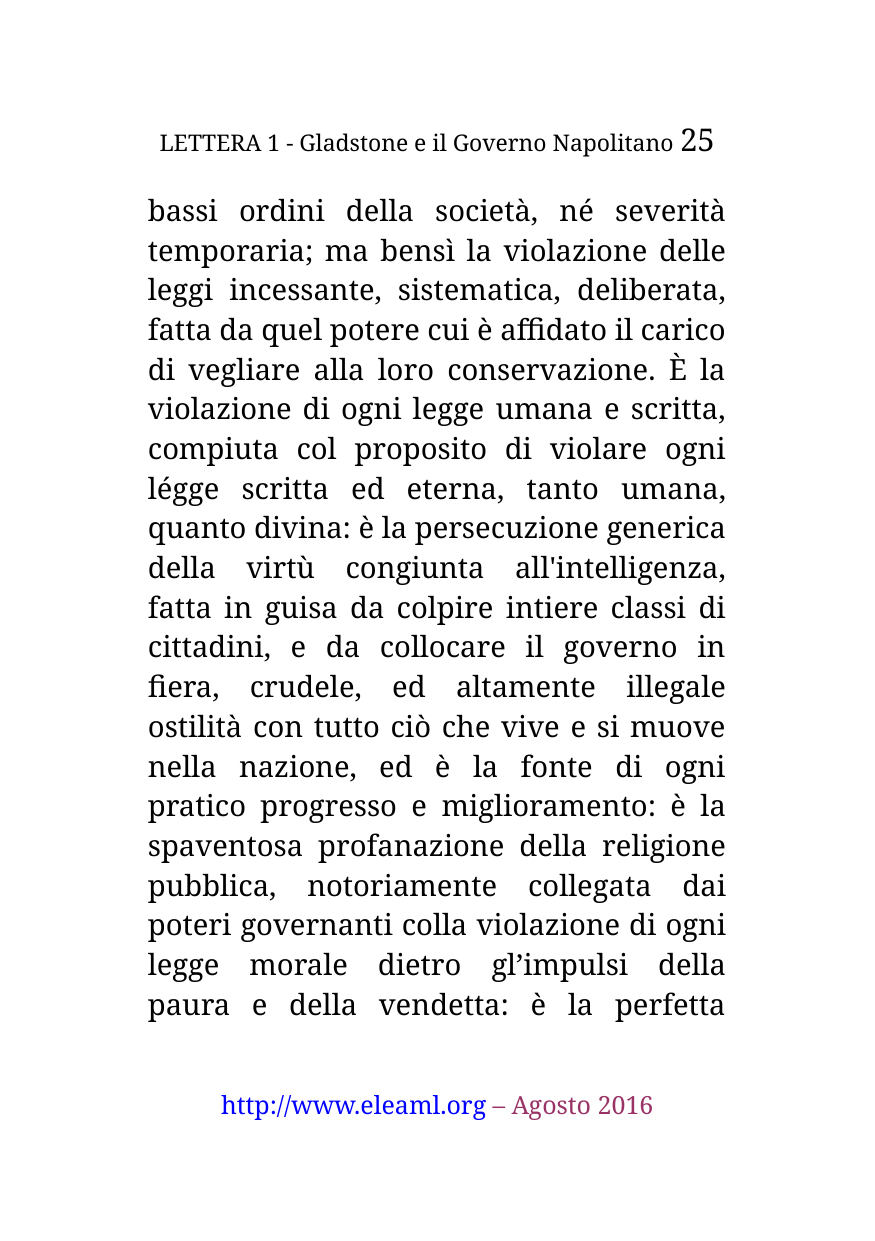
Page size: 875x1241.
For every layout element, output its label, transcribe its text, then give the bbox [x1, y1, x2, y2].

text bassi ordini della società, né severità temporaria; ma bensì la violazione delle leggi incessante, sistematica, deliberata, fatta da quel potere cui è affidato il carico di vegliare alla loro conservazione. È la violazione di ogni legge umana e scritta, compiuta col proposito di violare ogni légge scritta ed eterna, tanto umana, quanto divina: è la persecuzione generica della virtù congiunta all'intelligenza, fatta in guisa da colpire intiere classi di cittadini, e da collocare il governo in fiera, crudele, ed altamente illegale ostilità con tutto ciò che vive e si muove nella nazione, ed è la fonte di ogni pratico progresso e miglioramento: è la spaventosa profanazione della religione pubblica, notoriamente collegata dai poteri governanti colla violazione di ogni legge morale dietro gl’impulsi della paura e della vendetta: è la perfetta [148, 190, 726, 1024]
